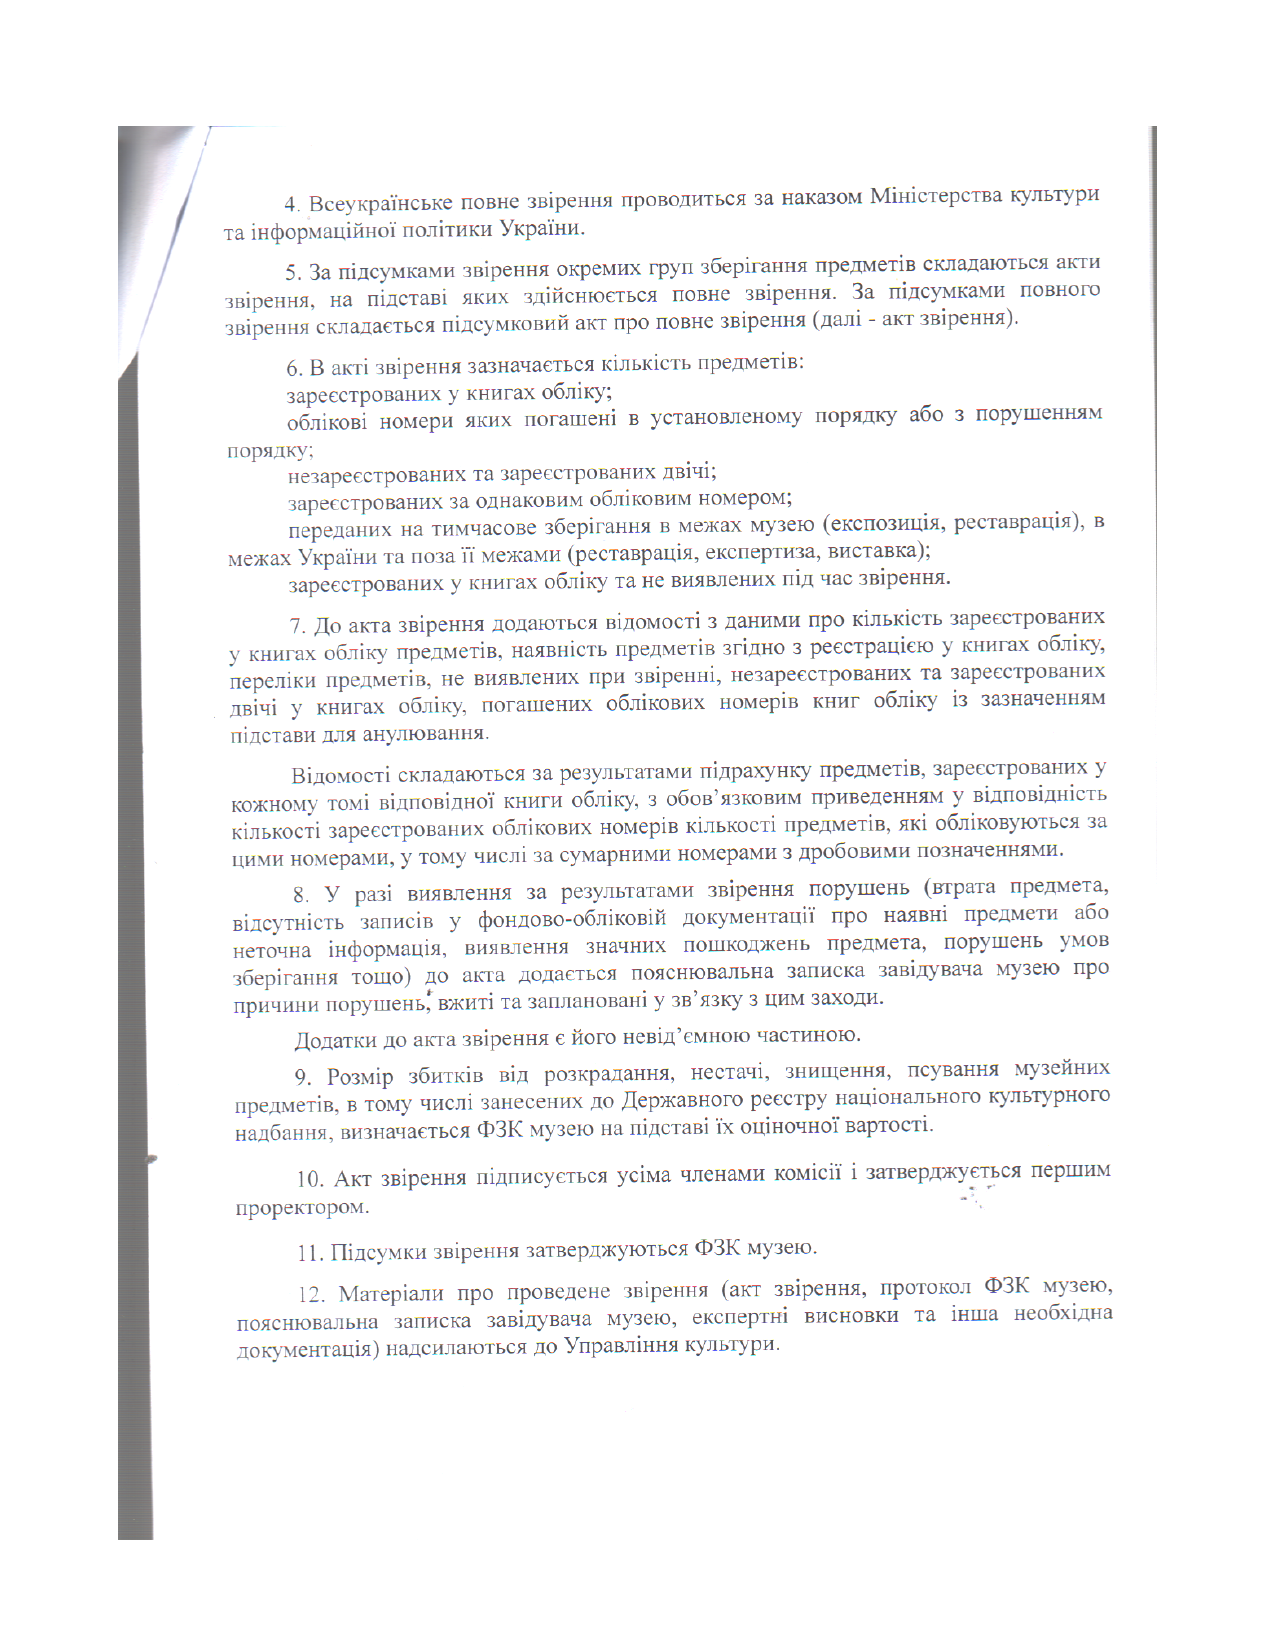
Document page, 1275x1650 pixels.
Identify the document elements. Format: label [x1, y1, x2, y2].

picture [118, 118, 1157, 1547]
